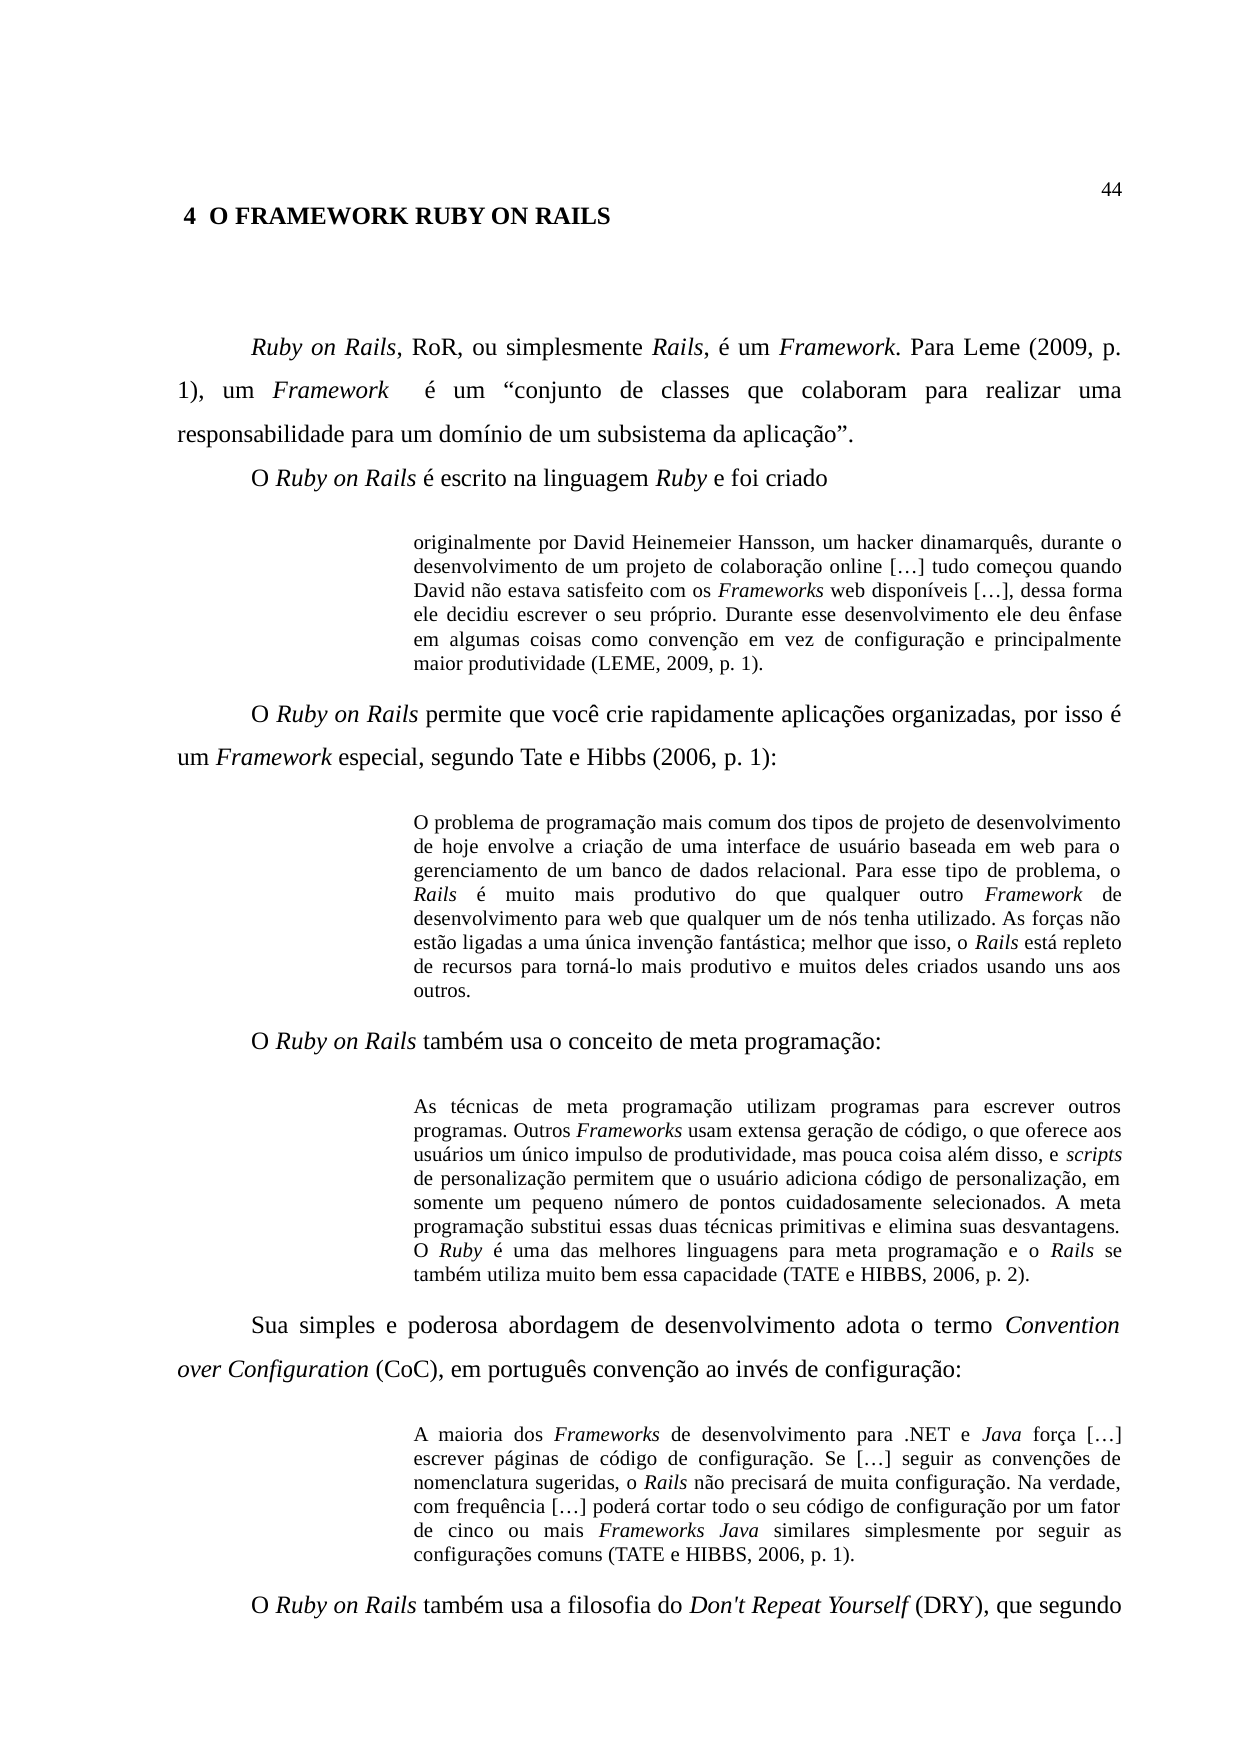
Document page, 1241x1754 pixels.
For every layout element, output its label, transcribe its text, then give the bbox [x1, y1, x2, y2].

text originalmente por David Heinemeier Hansson, um hacker dinamarquês, durante o desenvolvimento de um projeto de colaboração online […] tudo começou quando David não estava satisfeito com os Frameworks web disponíveis […], dessa forma ele decidiu escrever o seu próprio. Durante esse desenvolvimento ele deu ênfase em algumas coisas como convenção em vez de configuração e principalmente maior produtividade (LEME, 2009, p. 1). [413, 530, 1123, 674]
subtitle O FRAMEWORK RUBY ON RAILS [177, 201, 1122, 230]
text O problema de programação mais comum dos tipos de projeto de desenvolvimento de hoje envolve a criação de uma interface de usuário baseada em web para o gerenciamento de um banco de dados relacional. Para esse tipo de problema, o Rails é muito mais produtivo do que qualquer outro Framework de desenvolvimento para web que qualquer um de nós tenha utilizado. As forças não estão ligadas a uma única invenção fantástica; melhor que isso, o Rails está repleto de recursos para torná-lo mais produtivo e muitos deles criados usando uns aos outros. [413, 810, 1122, 1002]
text O Ruby on Rails é escrito na linguagem Ruby e foi criado [177, 462, 1122, 492]
text O Ruby on Rails também usa a filosofia do Don't Repeat Yourself (DRY), que segundo [177, 1590, 1122, 1619]
text Ruby on Rails, RoR, ou simplesmente Rails, é um Framework. Para Leme (2009, p. 1), um Framework é um “conjunto de classes que colaboram para realizar uma responsabilidade para um domínio de um subsistema da aplicação”. [177, 332, 1122, 448]
text Sua simples e poderosa abordagem de desenvolvimento adota o termo Convention over Configuration (CoC), em português convenção ao invés de configuração: [177, 1310, 1122, 1383]
text O Ruby on Rails também usa o conceito de meta programação: [177, 1026, 1122, 1055]
text O Ruby on Rails permite que você crie rapidamente aplicações organizadas, por isso é um Framework especial, segundo Tate e Hibbs (2006, p. 1): [177, 698, 1122, 771]
text As técnicas de meta programação utilizam programas para escrever outros programas. Outros Frameworks usam extensa geração de código, o que oferece aos usuários um único impulso de produtividade, mas pouca coisa além disso, e scripts de personalização permitem que o usuário adiciona código de personalização, em somente um pequeno número de pontos cuidadosamente selecionados. A meta programação substitui essas duas técnicas primitivas e elimina suas desvantagens. O Ruby é uma das melhores linguagens para meta programação e o Rails se também utiliza muito bem essa capacidade (TATE e HIBBS, 2006, p. 2). [413, 1094, 1122, 1286]
text A maioria dos Frameworks de desenvolvimento para .NET e Java força […] escrever páginas de código de configuração. Se […] seguir as convenções de nomenclatura sugeridas, o Rails não precisará de muita configuração. Na verdade, com frequência […] poderá cortar todo o seu código de configuração por um fator de cinco ou mais Frameworks Java similares simplesmente por seguir as configurações comuns (TATE e HIBBS, 2006, p. 1). [413, 1422, 1122, 1566]
